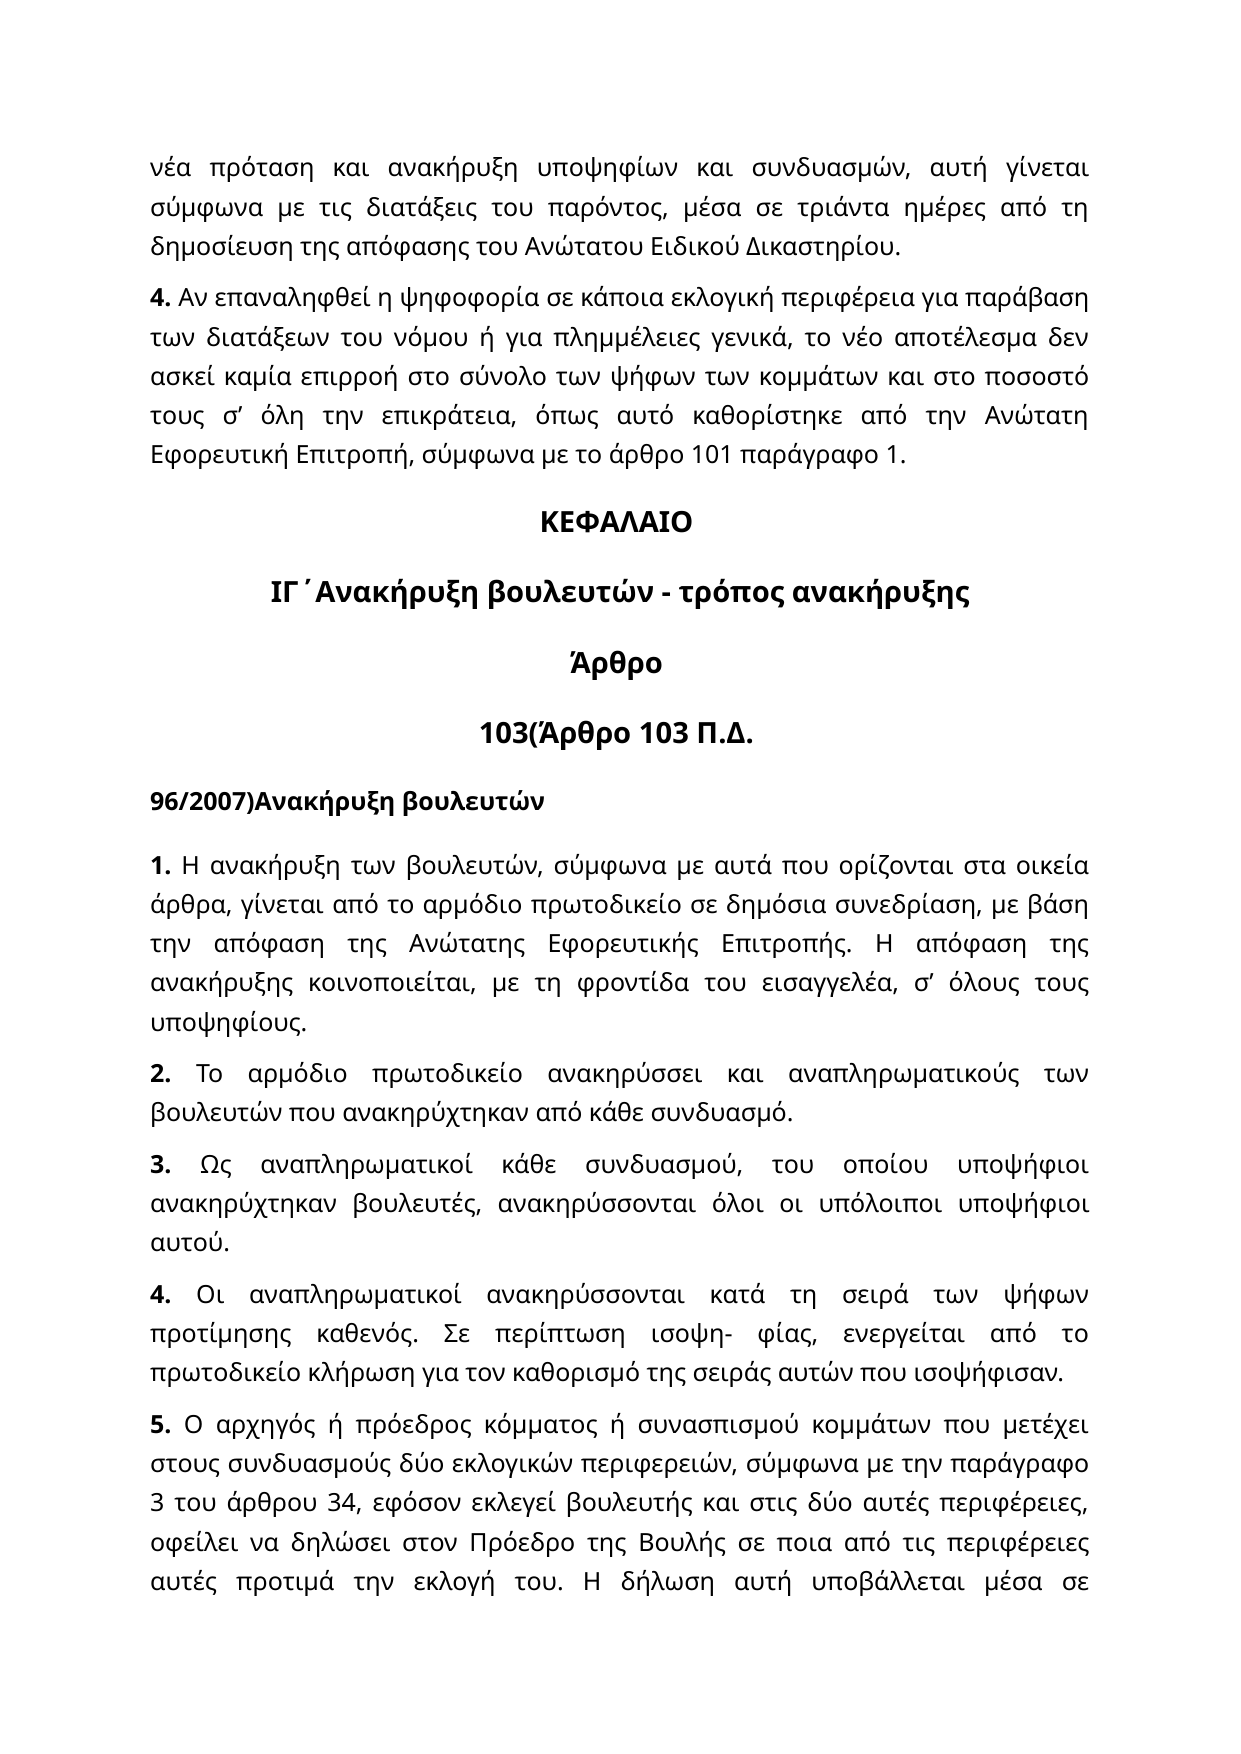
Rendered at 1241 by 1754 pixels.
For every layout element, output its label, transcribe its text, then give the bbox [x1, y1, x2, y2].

text 3. Ως αναπληρωματικοί κάθε συνδυασμού, του οποίου υποψήφιοι ανακηρύχτηκαν βουλευτές, ανακηρύσσονται όλοι οι υπόλοιποι υποψήφιοι αυτού. [150, 1147, 1090, 1259]
text 5. Ο αρχηγός ή πρόεδρος κόμματος ή συνασπισμού κομμάτων που μετέχει στους συνδυασμούς δύο εκλογικών περιφερειών, σύμφωνα με την παράγραφο 3 του άρθρου 34, εφόσον εκλεγεί βουλευτής και στις δύο αυτές περιφέρειες, οφείλει να δηλώσει στον Πρόεδρο της Βουλής σε ποια από τις περιφέρειες αυτές προτιμά την εκλογή του. Η δήλωση αυτή υποβάλλεται μέσα σε [150, 1407, 1090, 1597]
text νέα πρόταση και ανακήρυξη υποψηφίων και συνδυασμών, αυτή γίνεται σύμφωνα με τις διατάξεις του παρόντος, μέσα σε τριάντα ημέρες από τη δημοσίευση της απόφασης του Ανώτατου Ειδικού Δικαστηρίου. [150, 150, 1090, 262]
subtitle 103(Άρθρο 103 Π.Δ. [150, 713, 1090, 752]
text 1. Η ανακήρυξη των βουλευτών, σύμφωνα με αυτά που ορίζονται στα οικεία άρθρα, γίνεται από το αρμόδιο πρωτοδικείο σε δημόσια συνεδρίαση, με βάση την απόφαση της Ανώτατης Εφορευτικής Επιτροπής. Η απόφαση της ανακήρυξης κοινοποιείται, με τη φροντίδα του εισαγγελέα, σ’ όλους τους υποψηφίους. [150, 847, 1090, 1038]
text 4. Αν επαναληφθεί η ψηφοφορία σε κάποια εκλογική περιφέρεια για παράβαση των διατάξεων του νόμου ή για πλημμέλειες γενικά, το νέο αποτέλεσμα δεν ασκεί καμία επιρροή στο σύνολο των ψήφων των κομμάτων και στο ποσοστό τους σ’ όλη την επικράτεια, όπως αυτό καθορίστηκε από την Ανώτατη Εφορευτική Επιτροπή, σύμφωνα με το άρθρο 101 παράγραφο 1. [150, 280, 1090, 471]
subtitle Άρθρο [150, 642, 1090, 682]
text 2. Το αρμόδιο πρωτοδικείο ανακηρύσσει και αναπληρωματικούς των βουλευτών που ανακηρύχτηκαν από κάθε συνδυασμό. [150, 1056, 1090, 1129]
subtitle ΙΓ΄Ανακήρυξη βουλευτών - τρόπος ανακήρυξης [150, 571, 1090, 611]
subtitle ΚΕΦΑΛΑΙΟ [150, 501, 1090, 541]
text 4. Οι αναπληρωματικοί ανακηρύσσονται κατά τη σειρά των ψήφων προτίμησης καθενός. Σε περίπτωση ισοψη- φίας, ενεργείται από το πρωτοδικείο κλήρωση για τον καθορισμό της σειράς αυτών που ισοψήφισαν. [150, 1277, 1090, 1389]
text 96/2007)Ανακήρυξη βουλευτών [150, 783, 1090, 817]
